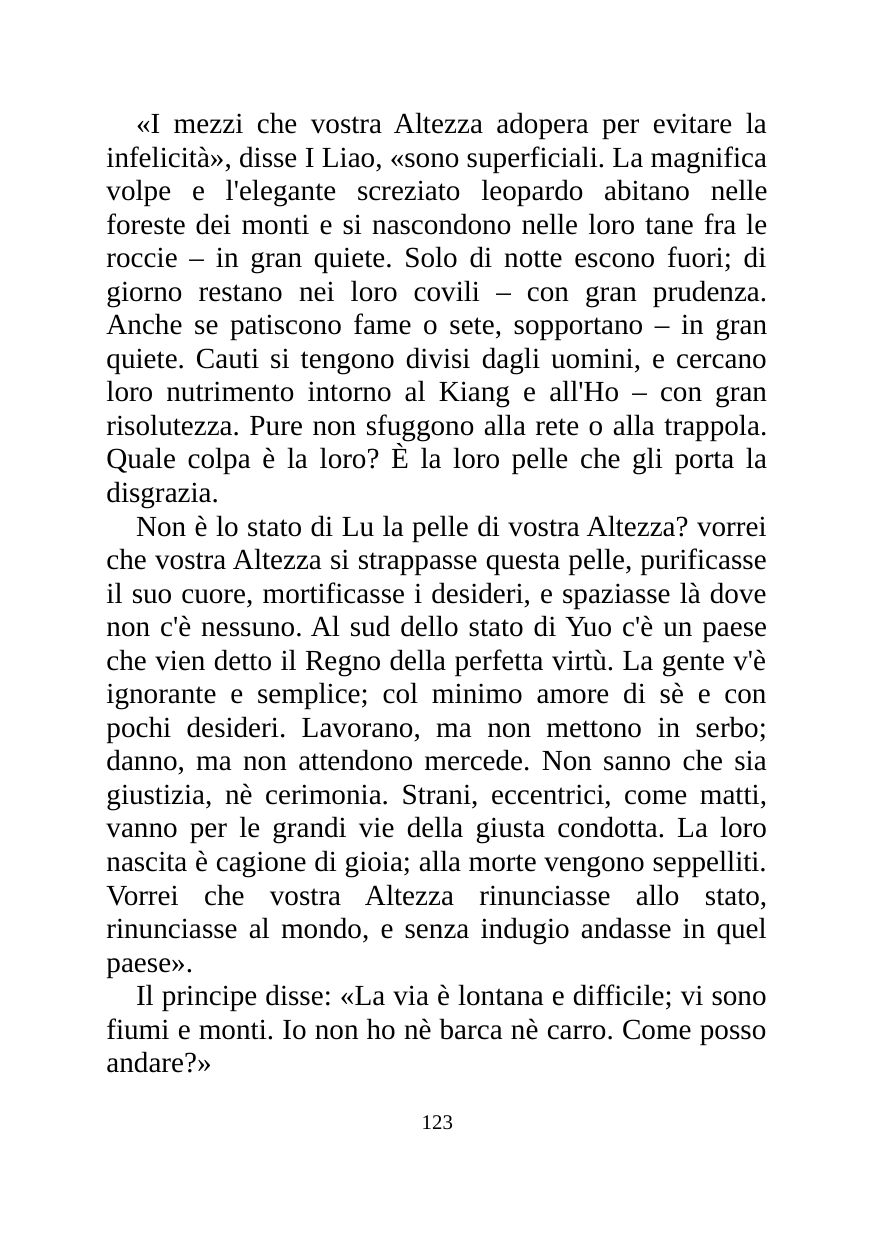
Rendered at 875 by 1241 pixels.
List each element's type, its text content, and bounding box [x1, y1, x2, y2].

text Il principe disse: «La via è lontana e difficile; vi sono fiumi e monti. Io non ho nè barca nè carro. Come posso andare?» [106, 978, 768, 1079]
text «I mezzi che vostra Altezza adopera per evitare la infelicità», disse I Liao, «sono superficiali. La magnifica volpe e l'elegante screziato leopardo abitano nelle foreste dei monti e si nascondono nelle loro tane fra le roccie – in gran quiete. Solo di notte escono fuori; di giorno restano nei loro covili – con gran prudenza. Anche se patiscono fame o sete, sopportano – in gran quiete. Cauti si tengono divisi dagli uomini, e cercano loro nutrimento intorno al Kiang e all'Ho – con gran risolutezza. Pure non sfuggono alla rete o alla trappola. Quale colpa è la loro? È la loro pelle che gli porta la disgrazia. [106, 106, 768, 509]
text Non è lo stato di Lu la pelle di vostra Altezza? vorrei che vostra Altezza si strappasse questa pelle, purificasse il suo cuore, mortificasse i desideri, e spaziasse là dove non c'è nessuno. Al sud dello stato di Yuo c'è un paese che vien detto il Regno della perfetta virtù. La gente v'è ignorante e semplice; col minimo amore di sè e con pochi desideri. Lavorano, ma non mettono in serbo; danno, ma non attendono mercede. Non sanno che sia giustizia, nè cerimonia. Strani, eccentrici, come matti, vanno per le grandi vie della giusta condotta. La loro nascita è cagione di gioia; alla morte vengono seppelliti. Vorrei che vostra Altezza rinunciasse allo stato, rinunciasse al mondo, e senza indugio andasse in quel paese». [106, 509, 768, 978]
